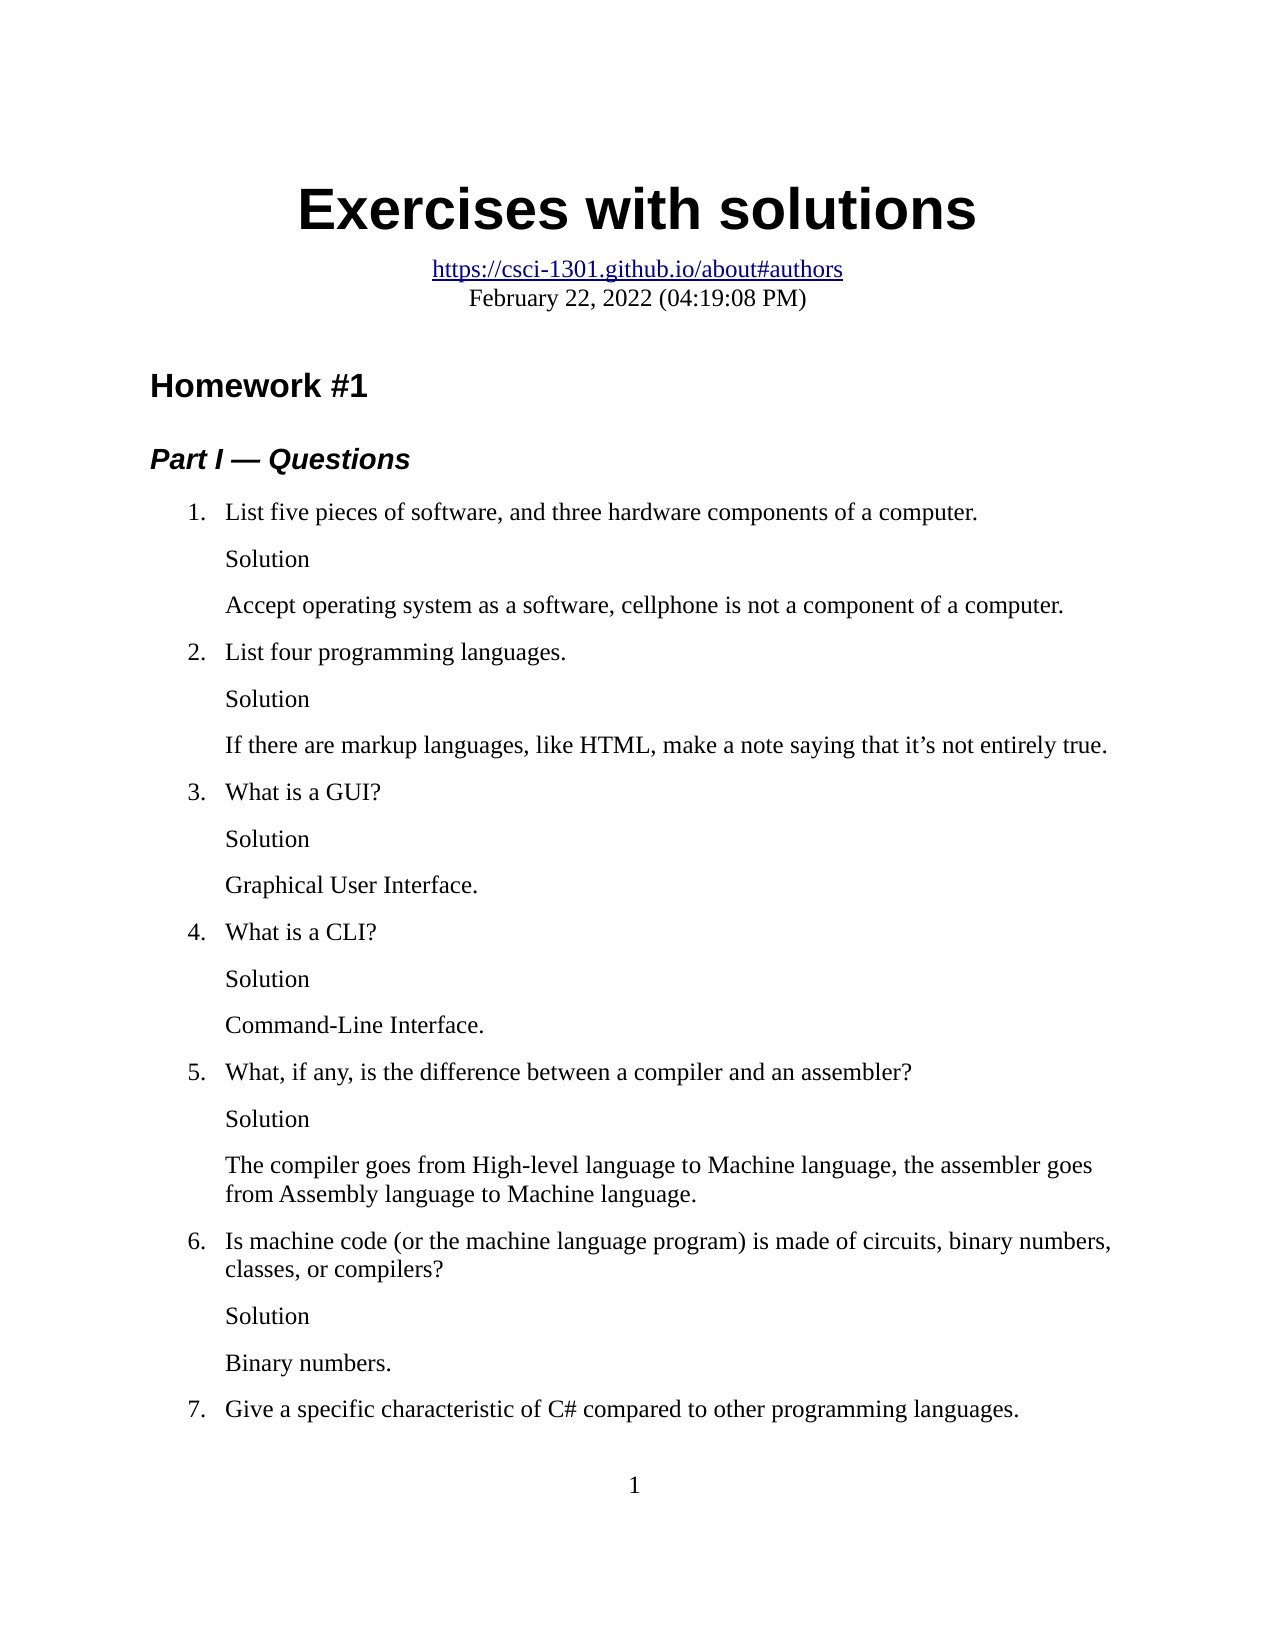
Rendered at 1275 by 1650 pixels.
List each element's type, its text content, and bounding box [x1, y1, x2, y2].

list What, if any, is the difference between a compiler and an assembler? [187, 1057, 1125, 1086]
title Exercises with solutions [150, 175, 1125, 242]
list List four programming languages. [187, 637, 1125, 666]
list The compiler goes from High-level language to Machine language, the assembler goes from Assembly language to Machine language. [187, 1150, 1125, 1208]
text https://csci-1301.github.io/about#authors [150, 254, 1125, 283]
list What is a GUI? [187, 777, 1125, 806]
list Solution [187, 684, 1125, 712]
list Graphical User Interface. [187, 870, 1125, 899]
list Accept operating system as a software, cellphone is not a component of a computer. [187, 590, 1125, 619]
list List five pieces of software, and three hardware components of a computer. [187, 497, 1125, 526]
list Binary numbers. [187, 1348, 1125, 1377]
list Solution [187, 964, 1125, 992]
list Command-Line Interface. [187, 1010, 1125, 1039]
list What is a CLI? [187, 917, 1125, 946]
list Solution [187, 544, 1125, 572]
list Give a specific characteristic of C# compared to other programming languages. [187, 1394, 1125, 1423]
subtitle Part I — Questions [150, 442, 1125, 476]
list Solution [187, 824, 1125, 852]
list Solution [187, 1301, 1125, 1330]
list If there are markup languages, like HTML, make a note saying that it’s not entirely true. [187, 730, 1125, 759]
subtitle Homework #1 [150, 366, 1125, 404]
list Is machine code (or the machine language program) is made of circuits, binary numbers, classes, or compilers? [187, 1226, 1125, 1283]
list Solution [187, 1104, 1125, 1132]
text February 22, 2022 (04:19:08 PM) [150, 283, 1125, 312]
